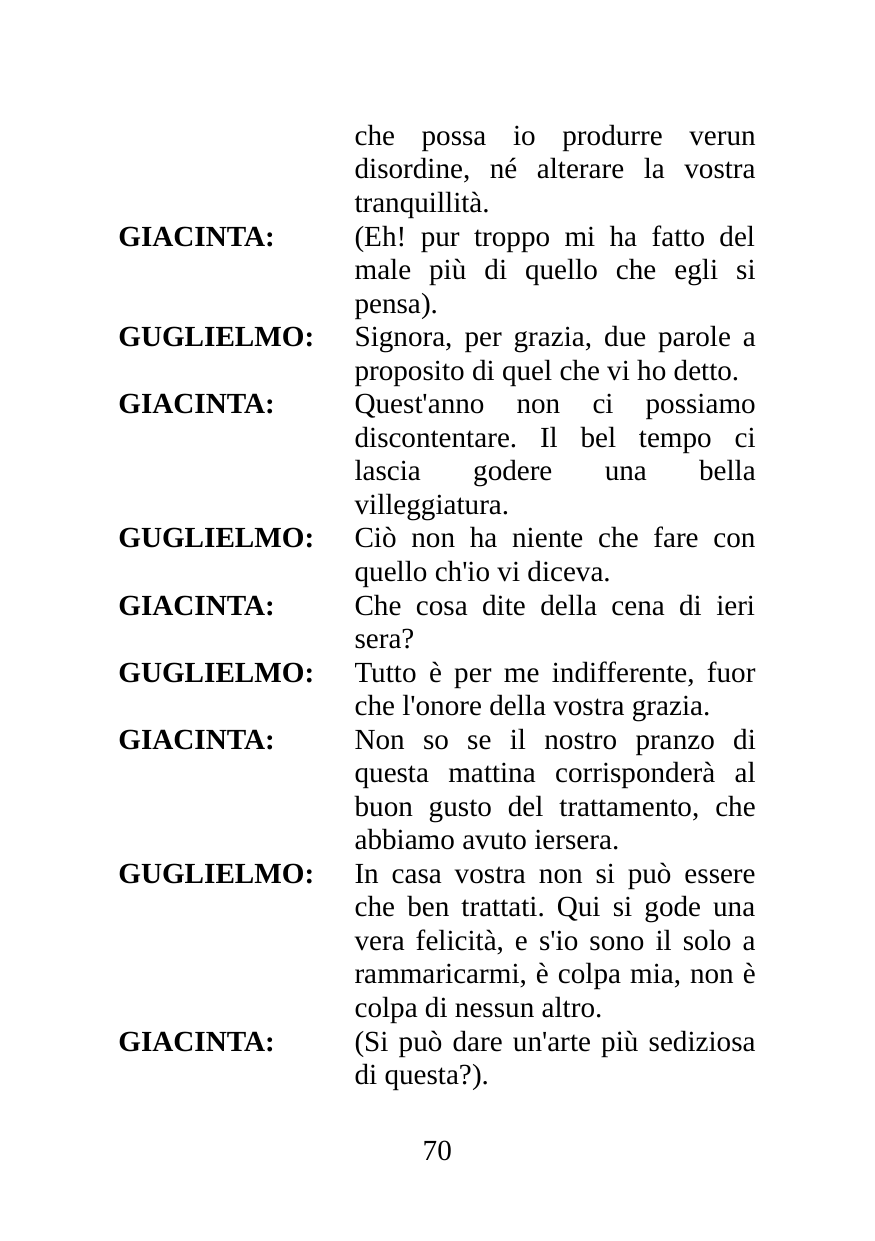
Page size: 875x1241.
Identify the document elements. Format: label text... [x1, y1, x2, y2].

text GUGLIELMO: Signora, per grazia, due parole a proposito di quel che vi ho detto. [118, 319, 756, 386]
text GUGLIELMO: In casa vostra non si può essere che ben trattati. Qui si gode una vera felicità, e s'io sono il solo a rammaricarmi, è colpa mia, non è colpa di nessun altro. [118, 856, 756, 1024]
text GIACINTA: (Eh! pur troppo mi ha fatto del male più di quello che egli si pensa). [118, 219, 756, 319]
text GIACINTA: Non so se il nostro pranzo di questa mattina corrisponderà al buon gusto del trattamento, che abbiamo avuto iersera. [118, 722, 756, 856]
text che possa io produrre verun disordine, né alterare la vostra tranquillità. [118, 118, 756, 219]
text GUGLIELMO: Tutto è per me indifferente, fuor che l'onore della vostra grazia. [118, 655, 756, 722]
text GIACINTA: Quest'anno non ci possiamo discontentare. Il bel tempo ci lascia godere una bella villeggiatura. [118, 386, 756, 521]
text GIACINTA: (Si può dare un'arte più sediziosa di questa?). [118, 1024, 756, 1091]
text GUGLIELMO: Ciò non ha niente che fare con quello ch'io vi diceva. [118, 521, 756, 588]
text GIACINTA: Che cosa dite della cena di ieri sera? [118, 588, 756, 655]
